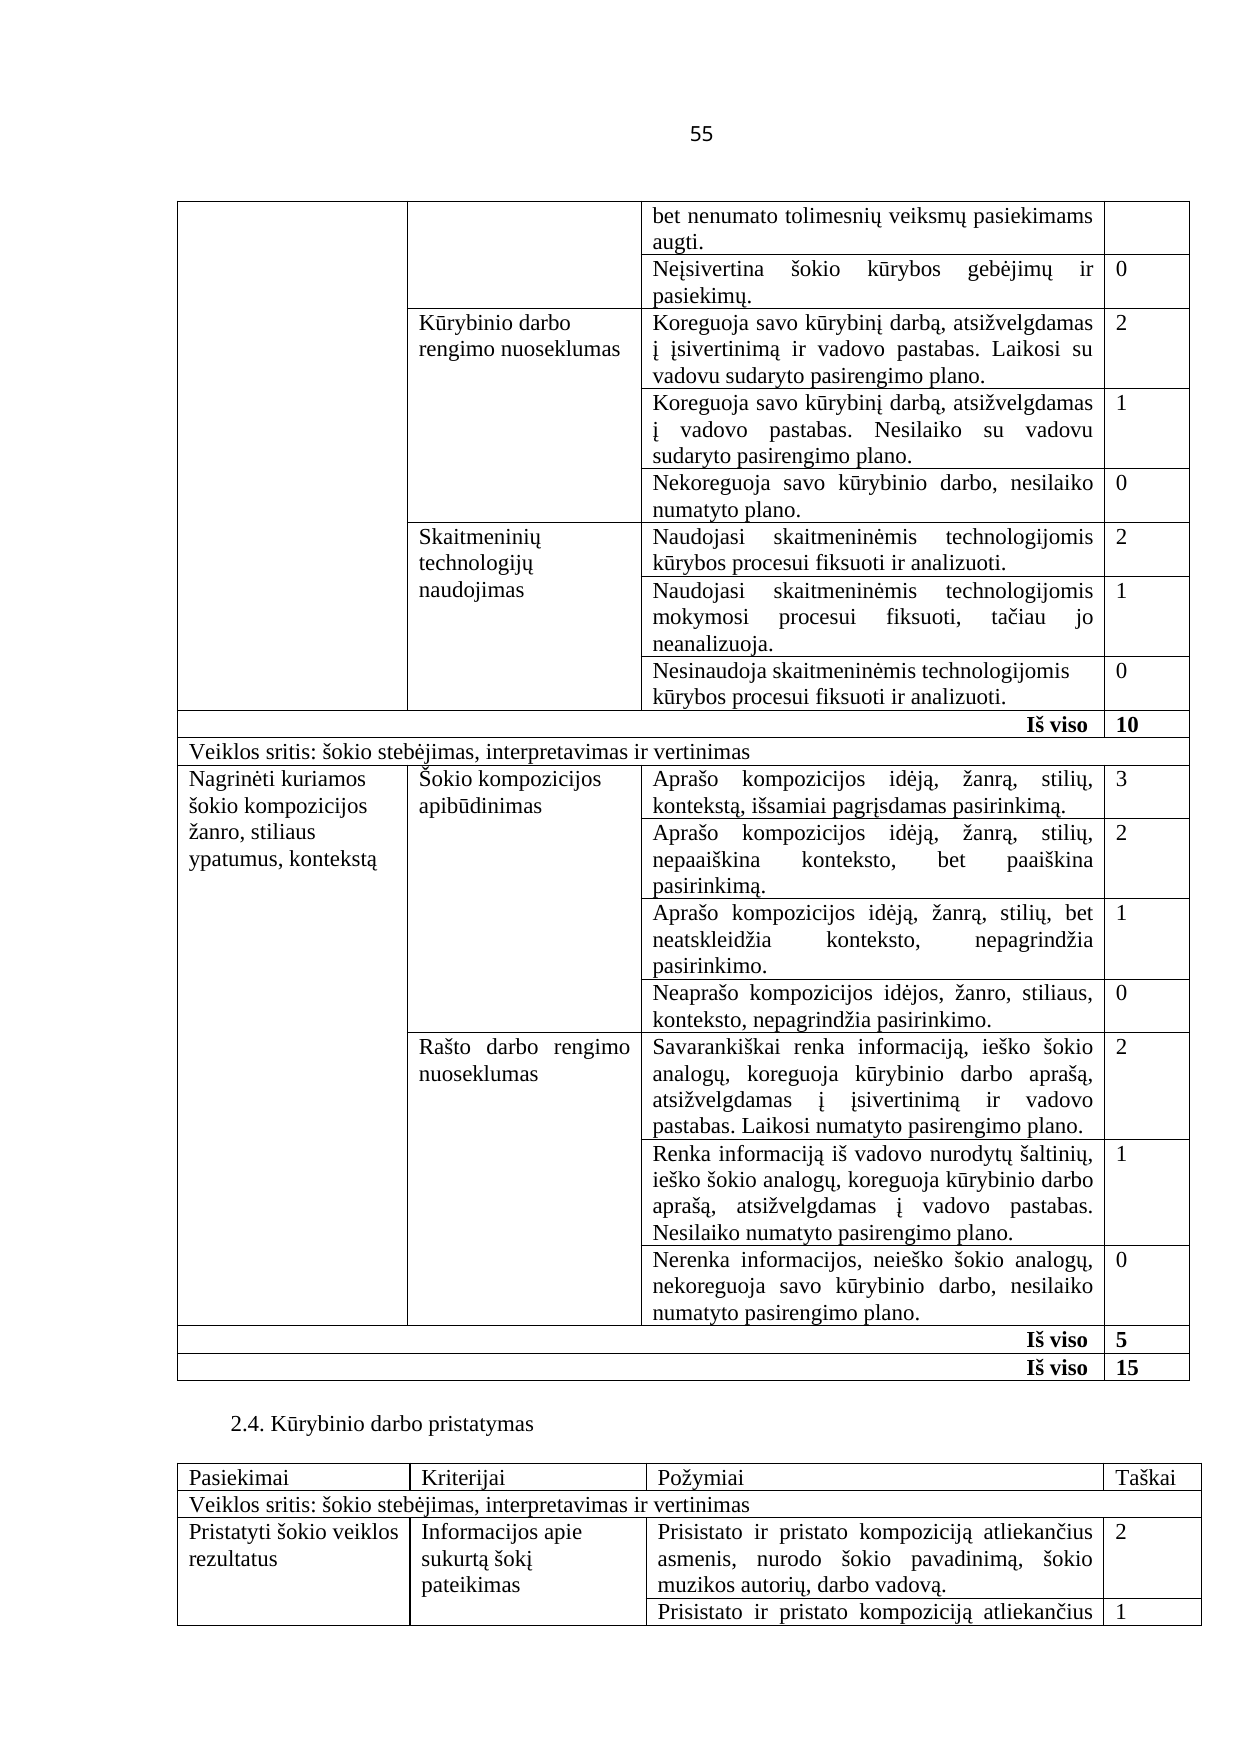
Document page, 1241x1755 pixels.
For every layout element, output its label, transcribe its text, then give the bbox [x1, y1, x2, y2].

table_cell Rašto darbo rengimo nuoseklumas [408, 1033, 641, 1325]
table_cell Nagrinėti kuriamos šokio kompozicijos žanro, stiliaus ypatumus, kontekstą [178, 766, 407, 1325]
table_cell 0 [1105, 255, 1189, 308]
table_cell 10 [1105, 711, 1189, 737]
table_cell Prisistato ir pristato kompoziciją atliekančius [647, 1599, 1103, 1625]
table_header Pasiekimai [178, 1464, 409, 1490]
table_cell 2 [1104, 1518, 1201, 1597]
table_cell [408, 202, 641, 308]
table_cell 1 [1105, 1140, 1189, 1245]
table_cell 2 [1105, 1033, 1189, 1139]
table_cell Neaprašo kompozicijos idėjos, žanro, stiliaus, konteksto, nepagrindžia pasirinkimo. [642, 980, 1104, 1032]
table_cell Aprašo kompozicijos idėją, žanrą, stilių, nepaaiškina konteksto, bet paaiškina pasirinkimą. [642, 819, 1104, 898]
table_cell [1105, 202, 1189, 254]
table_cell 2 [1105, 819, 1189, 898]
table_cell 1 [1104, 1599, 1201, 1625]
table_cell Nekoreguoja savo kūrybinio darbo, nesilaiko numatyto plano. [642, 469, 1104, 522]
table_cell Skaitmeninių technologijų naudojimas [408, 523, 641, 710]
table_cell 1 [1105, 899, 1189, 978]
table_cell Koreguoja savo kūrybinį darbą, atsižvelgdamas į vadovo pastabas. Nesilaiko su vadovu sudaryto pasirengimo plano. [642, 389, 1104, 468]
table_cell 2 [1105, 309, 1189, 388]
table_cell Naudojasi skaitmeninėmis technologijomis mokymosi procesui fiksuoti, tačiau jo neanalizuoja. [642, 577, 1104, 656]
table_header Požymiai [647, 1464, 1103, 1490]
table_cell Iš viso [178, 711, 1104, 737]
table_cell 0 [1105, 980, 1189, 1032]
table_cell Pristatyti šokio veiklos rezultatus [178, 1518, 409, 1625]
text 2.4. Kūrybinio darbo pristatymas [177, 1410, 1167, 1436]
table_cell Renka informaciją iš vadovo nurodytų šaltinių, ieško šokio analogų, koreguoja kūrybinio darbo aprašą, atsižvelgdamas į vadovo pastabas. Nesilaiko numatyto pasirengimo plano. [642, 1140, 1104, 1245]
table_cell 5 [1105, 1326, 1189, 1353]
table_cell 1 [1105, 577, 1189, 656]
table_cell Informacijos apie sukurtą šokį pateikimas [411, 1518, 646, 1625]
table_cell Kūrybinio darbo rengimo nuoseklumas [408, 309, 641, 522]
table_cell 0 [1105, 469, 1189, 522]
table_cell Iš viso [178, 1326, 1104, 1353]
table_cell Savarankiškai renka informaciją, ieško šokio analogų, koreguoja kūrybinio darbo aprašą, atsižvelgdamas į įsivertinimą ir vadovo pastabas. Laikosi numatyto pasirengimo plano. [642, 1033, 1104, 1139]
table_cell 3 [1105, 766, 1189, 818]
table_cell bet nenumato tolimesnių veiksmų pasiekimams augti. [642, 202, 1104, 254]
table_cell 15 [1105, 1354, 1189, 1380]
table_cell Iš viso [178, 1354, 1104, 1380]
table_cell 0 [1105, 657, 1189, 710]
table_cell Naudojasi skaitmeninėmis technologijomis kūrybos procesui fiksuoti ir analizuoti. [642, 523, 1104, 576]
table_cell [178, 202, 407, 710]
table_cell Nesinaudoja skaitmeninėmis technologijomis kūrybos procesui fiksuoti ir analizuoti. [642, 657, 1104, 710]
table_cell Neįsivertina šokio kūrybos gebėjimų ir pasiekimų. [642, 255, 1104, 308]
table_cell Nerenka informacijos, neieško šokio analogų, nekoreguoja savo kūrybinio darbo, nesilaiko numatyto pasirengimo plano. [642, 1246, 1104, 1325]
table_cell 2 [1105, 523, 1189, 576]
table_cell Aprašo kompozicijos idėją, žanrą, stilių, bet neatskleidžia konteksto, nepagrindžia pasirinkimo. [642, 899, 1104, 978]
table_header Taškai [1104, 1464, 1201, 1490]
table_cell Aprašo kompozicijos idėją, žanrą, stilių, kontekstą, išsamiai pagrįsdamas pasirinkimą. [642, 766, 1104, 818]
table_cell Koreguoja savo kūrybinį darbą, atsižvelgdamas į įsivertinimą ir vadovo pastabas. Laikosi su vadovu sudaryto pasirengimo plano. [642, 309, 1104, 388]
table_cell Šokio kompozicijos apibūdinimas [408, 766, 641, 1032]
table_cell Veiklos sritis: šokio stebėjimas, interpretavimas ir vertinimas [178, 738, 1189, 764]
table_cell 0 [1105, 1246, 1189, 1325]
table_cell Veiklos sritis: šokio stebėjimas, interpretavimas ir vertinimas [178, 1491, 1201, 1517]
table_cell 1 [1105, 389, 1189, 468]
table_cell Prisistato ir pristato kompoziciją atliekančius asmenis, nurodo šokio pavadinimą, šokio muzikos autorių, darbo vadovą. [647, 1518, 1103, 1597]
table_header Kriterijai [411, 1464, 646, 1490]
